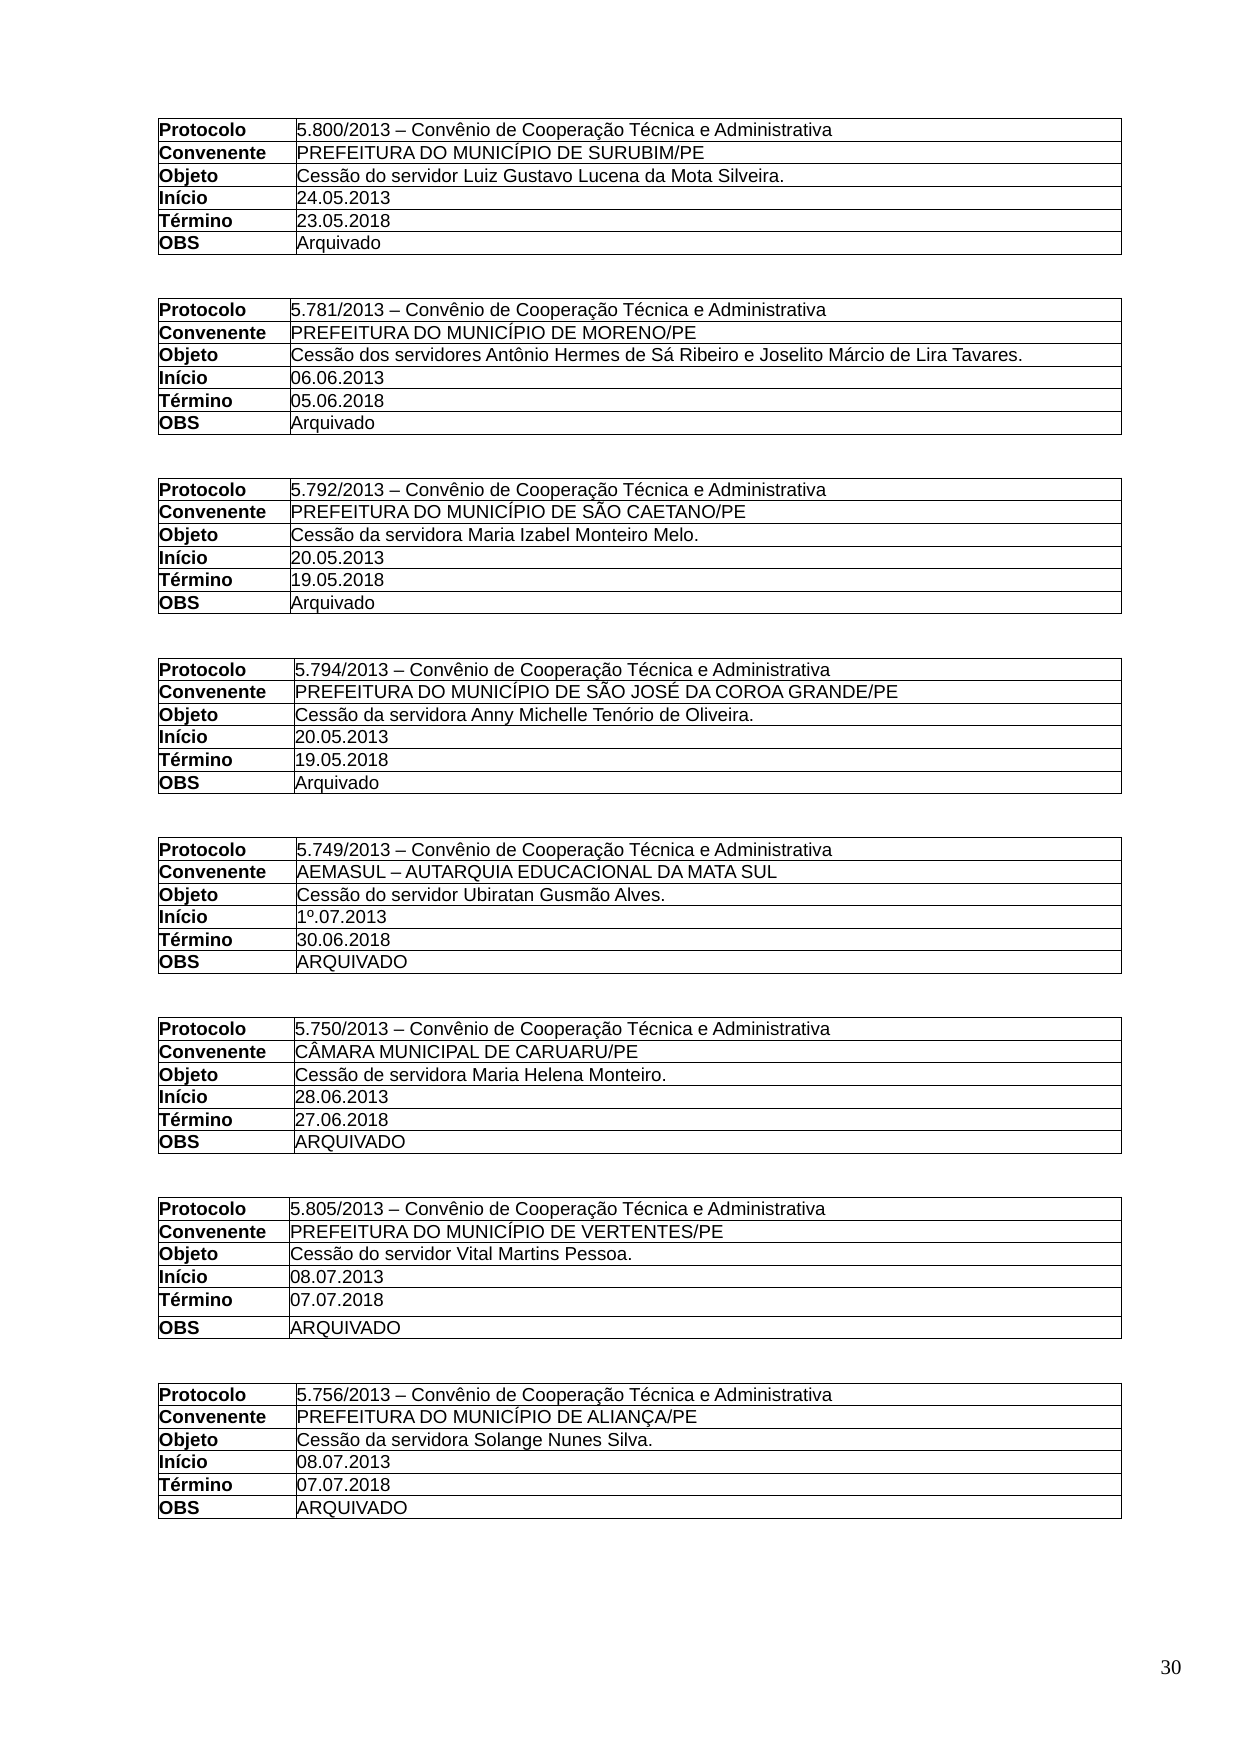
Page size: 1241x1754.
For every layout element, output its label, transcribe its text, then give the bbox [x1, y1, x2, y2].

table_cell 19.05.2018 [291, 569, 1121, 591]
table_cell Arquivado [291, 412, 1121, 433]
table_header Protocolo [159, 1018, 294, 1040]
table_cell Arquivado [295, 772, 1121, 793]
table_cell 08.07.2013 [290, 1266, 1121, 1287]
table_header Protocolo [159, 479, 290, 500]
table_header Protocolo [159, 838, 296, 860]
table_cell 20.05.2013 [295, 726, 1121, 748]
table_cell Término [159, 929, 296, 950]
table_cell OBS [159, 951, 296, 973]
table_header Protocolo [159, 1384, 296, 1405]
table_cell Término [159, 749, 294, 771]
table_cell Objeto [159, 884, 296, 905]
table_header 5.792/2013 – Convênio de Cooperação Técnica e Administrativa [291, 479, 1121, 500]
table_cell Arquivado [291, 592, 1121, 613]
table_cell Objeto [159, 1243, 289, 1265]
table_cell PREFEITURA DO MUNICÍPIO DE SÃO CAETANO/PE [291, 501, 1121, 523]
table_cell ARQUIVADO [297, 951, 1121, 973]
table_cell Convenente [159, 681, 294, 703]
table_cell PREFEITURA DO MUNICÍPIO DE VERTENTES/PE [290, 1221, 1121, 1242]
table_cell Cessão de servidora Maria Helena Monteiro. [295, 1063, 1121, 1085]
table_cell Término [159, 1288, 289, 1316]
table_cell 08.07.2013 [297, 1451, 1121, 1473]
table_cell 07.07.2018 [290, 1288, 1121, 1316]
table_cell 20.05.2013 [291, 547, 1121, 568]
table_cell Início [159, 1266, 289, 1287]
table_cell Convenente [159, 1041, 294, 1062]
table_cell PREFEITURA DO MUNICÍPIO DE MORENO/PE [291, 322, 1121, 343]
table_cell Objeto [159, 1429, 296, 1450]
table_cell PREFEITURA DO MUNICÍPIO DE ALIANÇA/PE [297, 1406, 1121, 1428]
table_cell Convenente [159, 142, 296, 163]
table_cell Objeto [159, 344, 290, 366]
table_cell 05.06.2018 [291, 389, 1121, 411]
table_cell Cessão dos servidores Antônio Hermes de Sá Ribeiro e Joselito Márcio de Lira Tavares. [291, 344, 1121, 366]
table_cell Objeto [159, 164, 296, 186]
table_cell ARQUIVADO [295, 1131, 1121, 1153]
table_cell Objeto [159, 1063, 294, 1085]
table_cell Início [159, 367, 290, 388]
table_cell Término [159, 1474, 296, 1495]
table_header 5.794/2013 – Convênio de Cooperação Técnica e Administrativa [295, 659, 1121, 680]
table_cell OBS [159, 1317, 289, 1338]
table_cell PREFEITURA DO MUNICÍPIO DE SÃO JOSÉ DA COROA GRANDE/PE [295, 681, 1121, 703]
table_cell Cessão do servidor Vital Martins Pessoa. [290, 1243, 1121, 1265]
table_cell Convenente [159, 501, 290, 523]
table_header 5.756/2013 – Convênio de Cooperação Técnica e Administrativa [297, 1384, 1121, 1405]
table_cell 30.06.2018 [297, 929, 1121, 950]
table_cell 27.06.2018 [295, 1109, 1121, 1130]
table_cell ARQUIVADO [290, 1317, 1121, 1338]
table_cell Início [159, 906, 296, 928]
table_cell CÂMARA MUNICIPAL DE CARUARU/PE [295, 1041, 1121, 1062]
table_cell 23.05.2018 [297, 210, 1121, 231]
table_cell OBS [159, 1131, 294, 1153]
table_header Protocolo [159, 299, 290, 321]
table_cell Início [159, 1086, 294, 1107]
table_cell 24.05.2013 [297, 187, 1121, 208]
table_cell 07.07.2018 [297, 1474, 1121, 1495]
table_cell Término [159, 569, 290, 591]
table_cell Convenente [159, 322, 290, 343]
table_cell Cessão da servidora Maria Izabel Monteiro Melo. [291, 524, 1121, 546]
table_header Protocolo [159, 119, 296, 141]
table_header 5.749/2013 – Convênio de Cooperação Técnica e Administrativa [297, 838, 1121, 860]
table_cell Cessão da servidora Anny Michelle Tenório de Oliveira. [295, 704, 1121, 725]
table_cell Arquivado [297, 232, 1121, 254]
table_cell Convenente [159, 1221, 289, 1242]
table_cell ARQUIVADO [297, 1496, 1121, 1518]
table_header Protocolo [159, 659, 294, 680]
table_cell Convenente [159, 861, 296, 882]
table_cell OBS [159, 232, 296, 254]
table_cell Término [159, 1109, 294, 1130]
table_cell 1º.07.2013 [297, 906, 1121, 928]
table_cell Objeto [159, 704, 294, 725]
table_cell Início [159, 1451, 296, 1473]
table_cell OBS [159, 772, 294, 793]
table_header 5.800/2013 – Convênio de Cooperação Técnica e Administrativa [297, 119, 1121, 141]
table_cell AEMASUL – AUTARQUIA EDUCACIONAL DA MATA SUL [297, 861, 1121, 882]
table_cell Convenente [159, 1406, 296, 1428]
table_cell 28.06.2013 [295, 1086, 1121, 1107]
table_cell 19.05.2018 [295, 749, 1121, 771]
table_cell Término [159, 210, 296, 231]
table_header Protocolo [159, 1198, 289, 1219]
table_cell 06.06.2013 [291, 367, 1121, 388]
table_cell Objeto [159, 524, 290, 546]
table_header 5.805/2013 – Convênio de Cooperação Técnica e Administrativa [290, 1198, 1121, 1219]
table_cell OBS [159, 1496, 296, 1518]
table_cell OBS [159, 592, 290, 613]
table_header 5.750/2013 – Convênio de Cooperação Técnica e Administrativa [295, 1018, 1121, 1040]
table_cell Início [159, 187, 296, 208]
table_cell Cessão da servidora Solange Nunes Silva. [297, 1429, 1121, 1450]
table_header 5.781/2013 – Convênio de Cooperação Técnica e Administrativa [291, 299, 1121, 321]
table_cell PREFEITURA DO MUNICÍPIO DE SURUBIM/PE [297, 142, 1121, 163]
table_cell Início [159, 547, 290, 568]
table_cell OBS [159, 412, 290, 433]
table_cell Início [159, 726, 294, 748]
table_cell Cessão do servidor Ubiratan Gusmão Alves. [297, 884, 1121, 905]
table_cell Cessão do servidor Luiz Gustavo Lucena da Mota Silveira. [297, 164, 1121, 186]
table_cell Término [159, 389, 290, 411]
